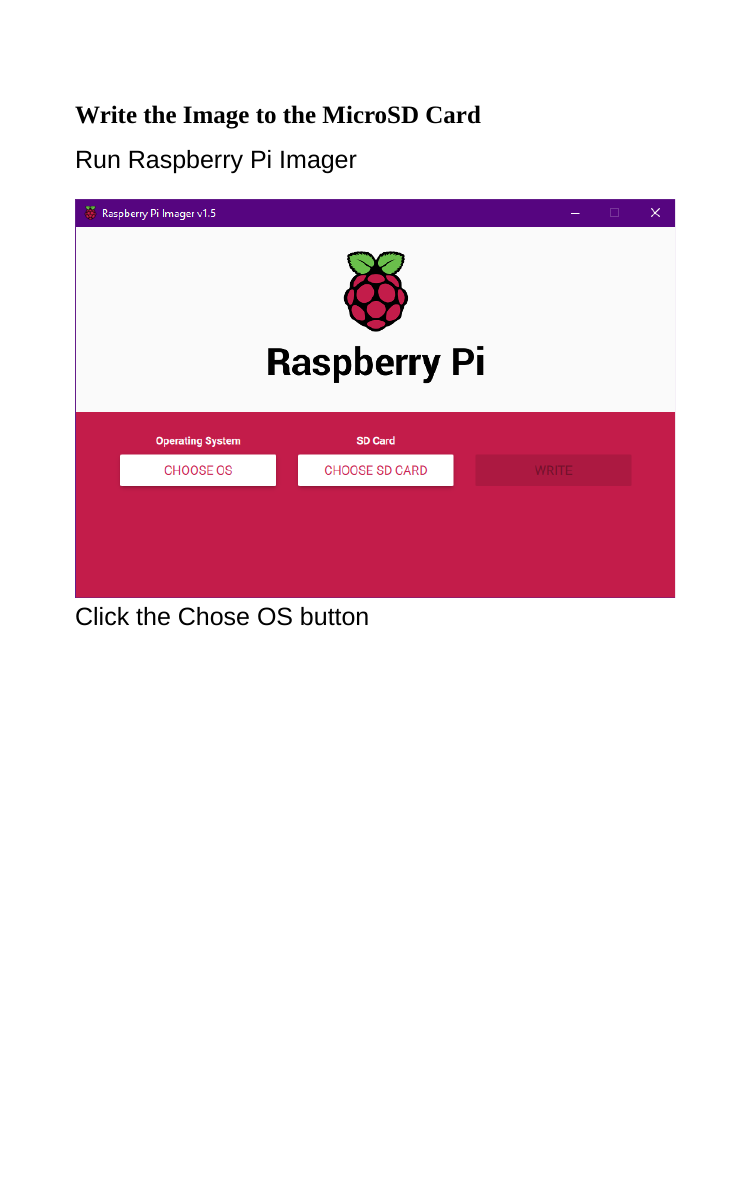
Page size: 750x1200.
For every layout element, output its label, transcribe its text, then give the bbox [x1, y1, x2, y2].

subtitle Write the Image to the MicroSD Card [75, 100, 675, 129]
text Click the Chose OS button [75, 598, 675, 630]
text Run Raspberry Pi Imager [75, 146, 675, 174]
picture [75, 199, 675, 598]
